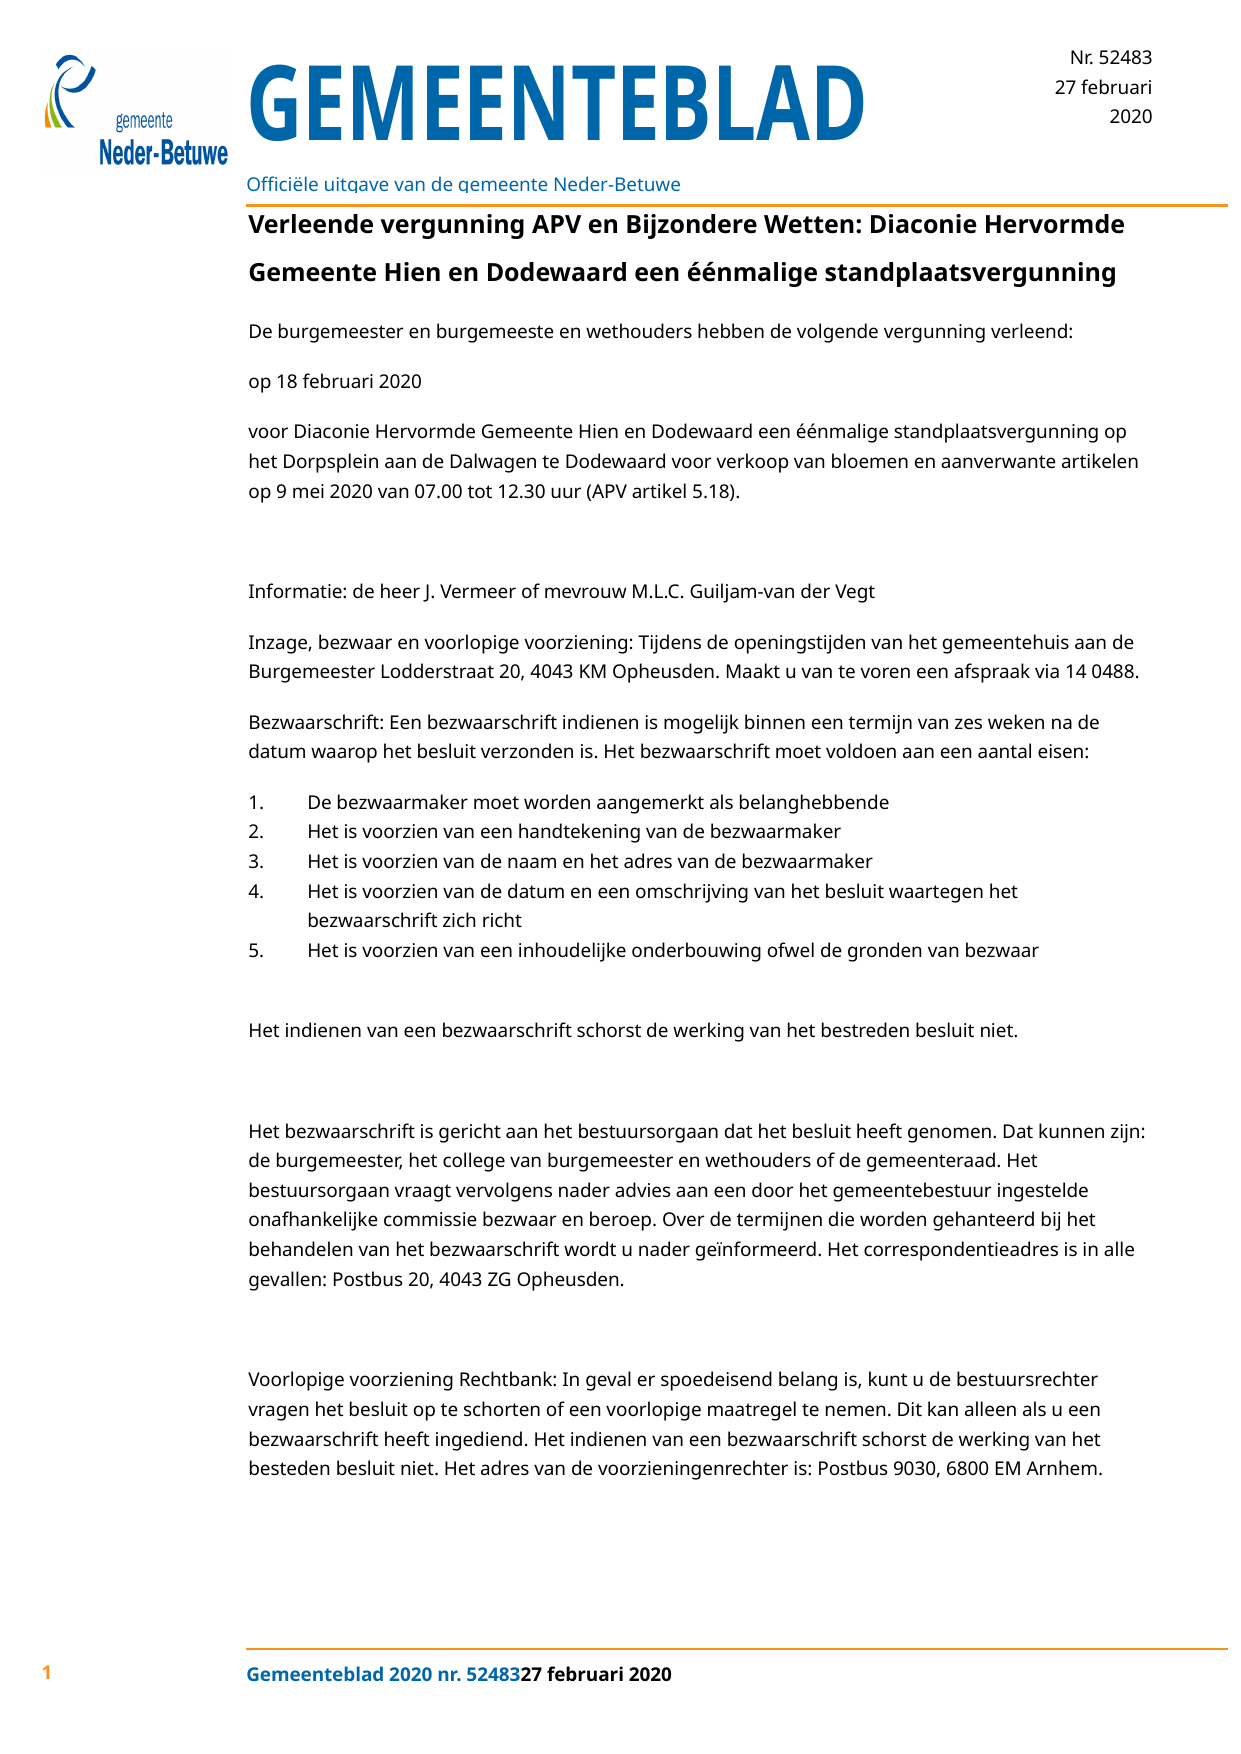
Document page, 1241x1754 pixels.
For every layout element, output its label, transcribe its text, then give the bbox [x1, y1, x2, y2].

list Het is voorzien van de datum en een omschrijving van het besluit waartegen het bezwaarschrift zich richt [248, 878, 1152, 933]
text Het bezwaarschrift is gericht aan het bestuursorgaan dat het besluit heeft genomen. Dat kunnen zijn: de burgemeester, het college van burgemeester en wethouders of de gemeenteraad. Het bestuursorgaan vraagt vervolgens nader advies aan een door het gemeentebestuur ingestelde onafhankelijke commissie bezwaar en beroep. Over de termijnen die worden gehanteerd bij het behandelen van het bezwaarschrift wordt u nader geïnformeerd. Het correspondentieadres is in alle gevallen: Postbus 20, 4043 ZG Opheusden. [248, 1118, 1152, 1292]
list Het is voorzien van de naam en het adres van de bezwaarmaker [248, 848, 1152, 874]
text De burgemeester en burgemeeste en wethouders hebben de volgende vergunning verleend: [248, 318, 1152, 344]
text Inzage, bezwaar en voorlopige voorziening: Tijdens de openingstijden van het gemeentehuis aan de Burgemeester Lodderstraat 20, 4043 KM Opheusden. Maakt u van te voren een afspraak via 14 0488. [248, 629, 1152, 684]
text Het indienen van een bezwaarschrift schorst de werking van het bestreden besluit niet. [248, 1017, 1152, 1043]
text Informatie: de heer J. Vermeer of mevrouw M.L.C. Guiljam-van der Vegt [248, 579, 1152, 604]
text Verleende vergunning APV en Bijzondere Wetten: Diaconie Hervormde Gemeente Hien en Dodewaard een éénmalige standplaatsvergunning [248, 207, 1152, 288]
text op 18 februari 2020 [248, 368, 1152, 394]
list Het is voorzien van een inhoudelijke onderbouwing ofwel de gronden van bezwaar [248, 937, 1152, 963]
picture [41, 47, 231, 172]
list Het is voorzien van een handtekening van de bezwaarmaker [248, 819, 1152, 844]
text voor Diaconie Hervormde Gemeente Hien en Dodewaard een éénmalige standplaatsvergunning op het Dorpsplein aan de Dalwagen te Dodewaard voor verkoop van bloemen en aanverwante artikelen op 9 mei 2020 van 07.00 tot 12.30 uur (APV artikel 5.18). [248, 419, 1152, 504]
text Bezwaarschrift: Een bezwaarschrift indienen is mogelijk binnen een termijn van zes weken na de datum waarop het besluit verzonden is. Het bezwaarschrift moet voldoen aan een aantal eisen: [248, 709, 1152, 764]
list De bezwaarmaker moet worden aangemerkt als belanghebbende [248, 789, 1152, 815]
text Voorlopige voorziening Rechtbank: In geval er spoedeisend belang is, kunt u de bestuursrechter vragen het besluit op te schorten of een voorlopige maatregel te nemen. Dit kan alleen als u een bezwaarschrift heeft ingediend. Het indienen van een bezwaarschrift schorst de werking van het besteden besluit niet. Het adres van de voorzieningenrechter is: Postbus 9030, 6800 EM Arnhem. [248, 1367, 1152, 1481]
